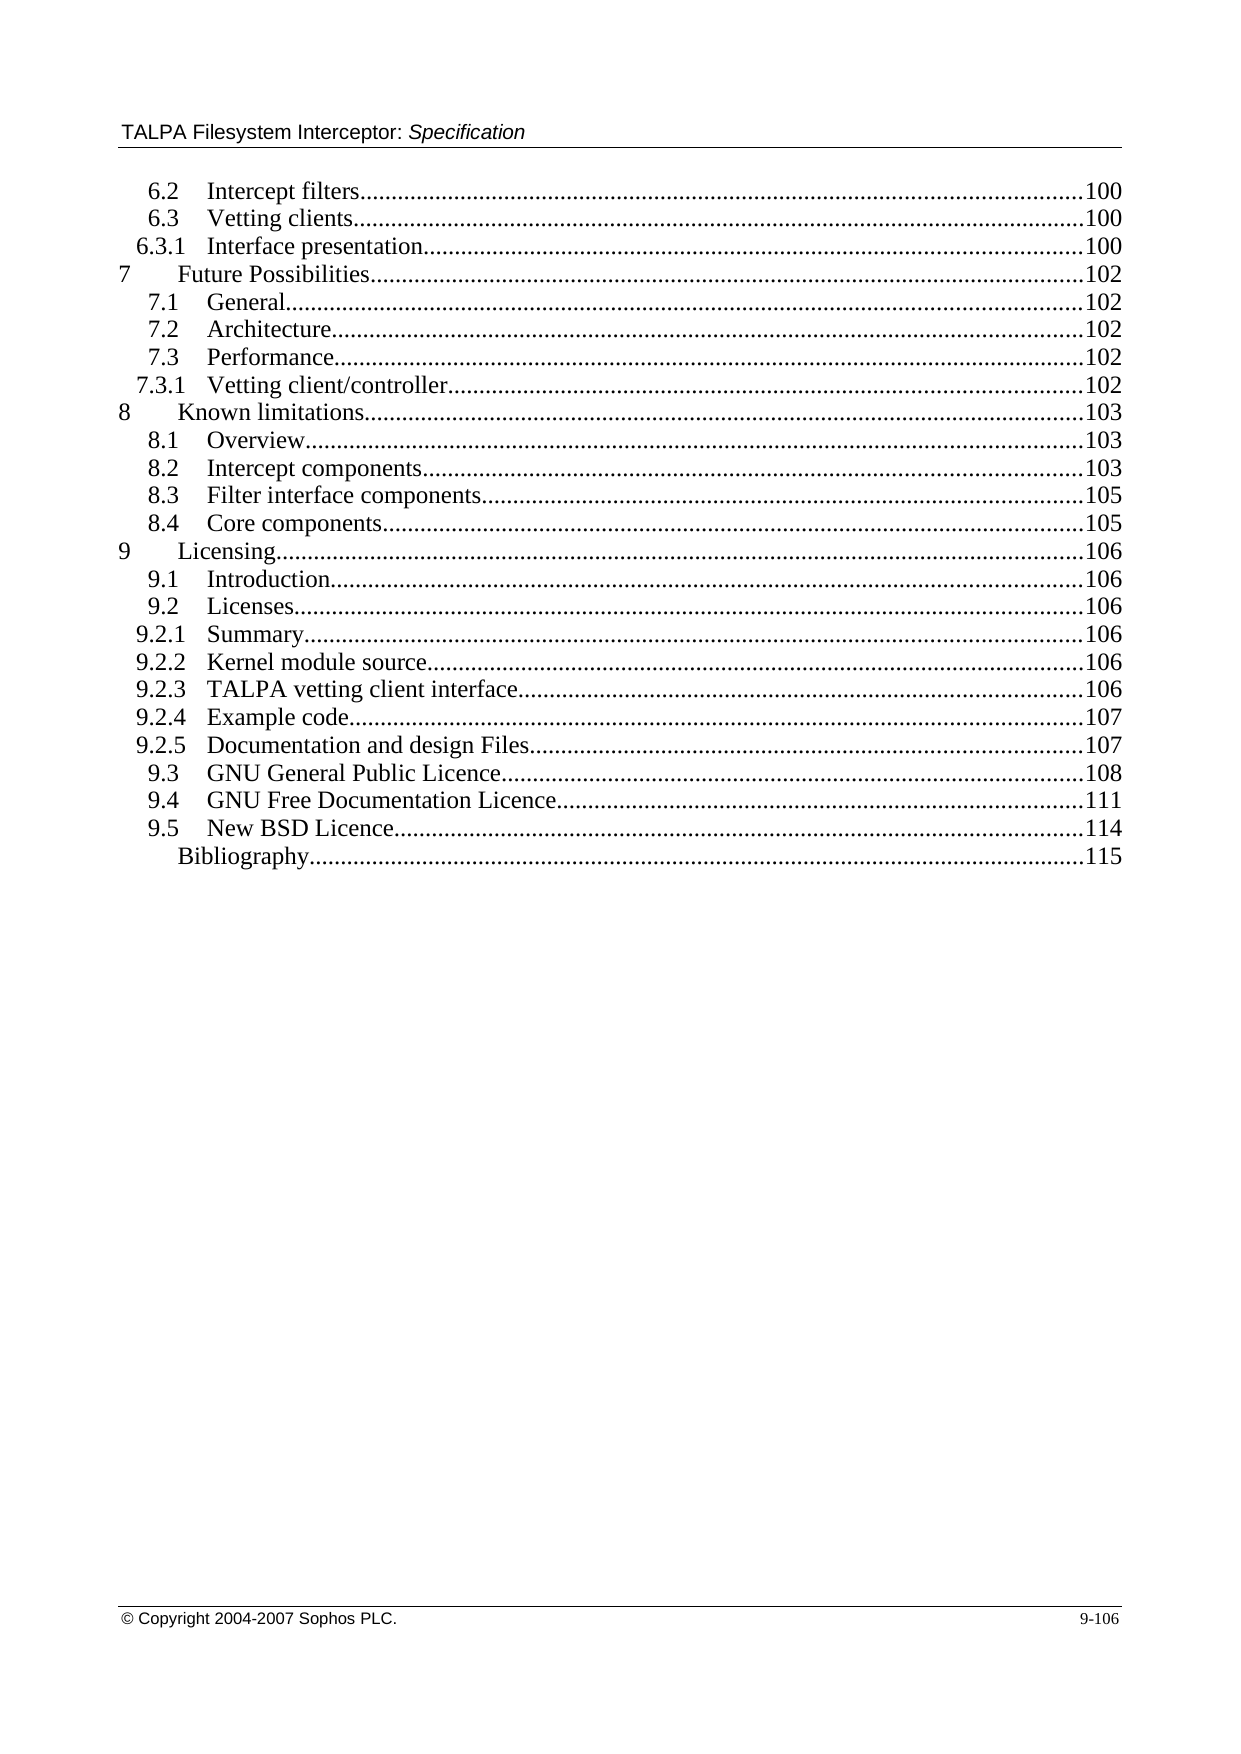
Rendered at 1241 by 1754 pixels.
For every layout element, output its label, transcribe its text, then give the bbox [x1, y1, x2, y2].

text 9.4 GNU Free Documentation Licence 111 [148, 786, 1122, 814]
text 9.2 Licenses 106 [148, 592, 1122, 620]
text 9.2.1 Summary 106 [136, 620, 1122, 648]
text 7.1 General 102 [148, 288, 1122, 315]
text 9.2.5 Documentation and design Files 107 [136, 731, 1122, 759]
text 9 Licensing 106 [118, 537, 1122, 565]
text 9.5 New BSD Licence 114 [148, 814, 1122, 842]
text 7 Future Possibilities 102 [118, 260, 1122, 288]
text 6.3.1 Interface presentation 100 [136, 232, 1122, 260]
text 8.3 Filter interface components 105 [148, 482, 1122, 509]
text 9.1 Introduction 106 [148, 565, 1122, 592]
text Bibliography 115 [118, 842, 1122, 869]
text 6.3 Vetting clients 100 [148, 204, 1122, 232]
text 8.2 Intercept components 103 [148, 454, 1122, 482]
text 9.2.2 Kernel module source 106 [136, 648, 1122, 676]
text 7.2 Architecture 102 [148, 315, 1122, 343]
text 7.3.1 Vetting client/controller 102 [136, 371, 1122, 398]
text 7.3 Performance 102 [148, 343, 1122, 371]
text 9.2.3 TALPA vetting client interface 106 [136, 676, 1122, 703]
text 8.4 Core components 105 [148, 509, 1122, 537]
text 9.3 GNU General Public Licence 108 [148, 759, 1122, 786]
text 8.1 Overview 103 [148, 426, 1122, 454]
text 6.2 Intercept filters 100 [148, 177, 1122, 204]
text 8 Known limitations 103 [118, 398, 1122, 426]
text 9.2.4 Example code 107 [136, 703, 1122, 731]
